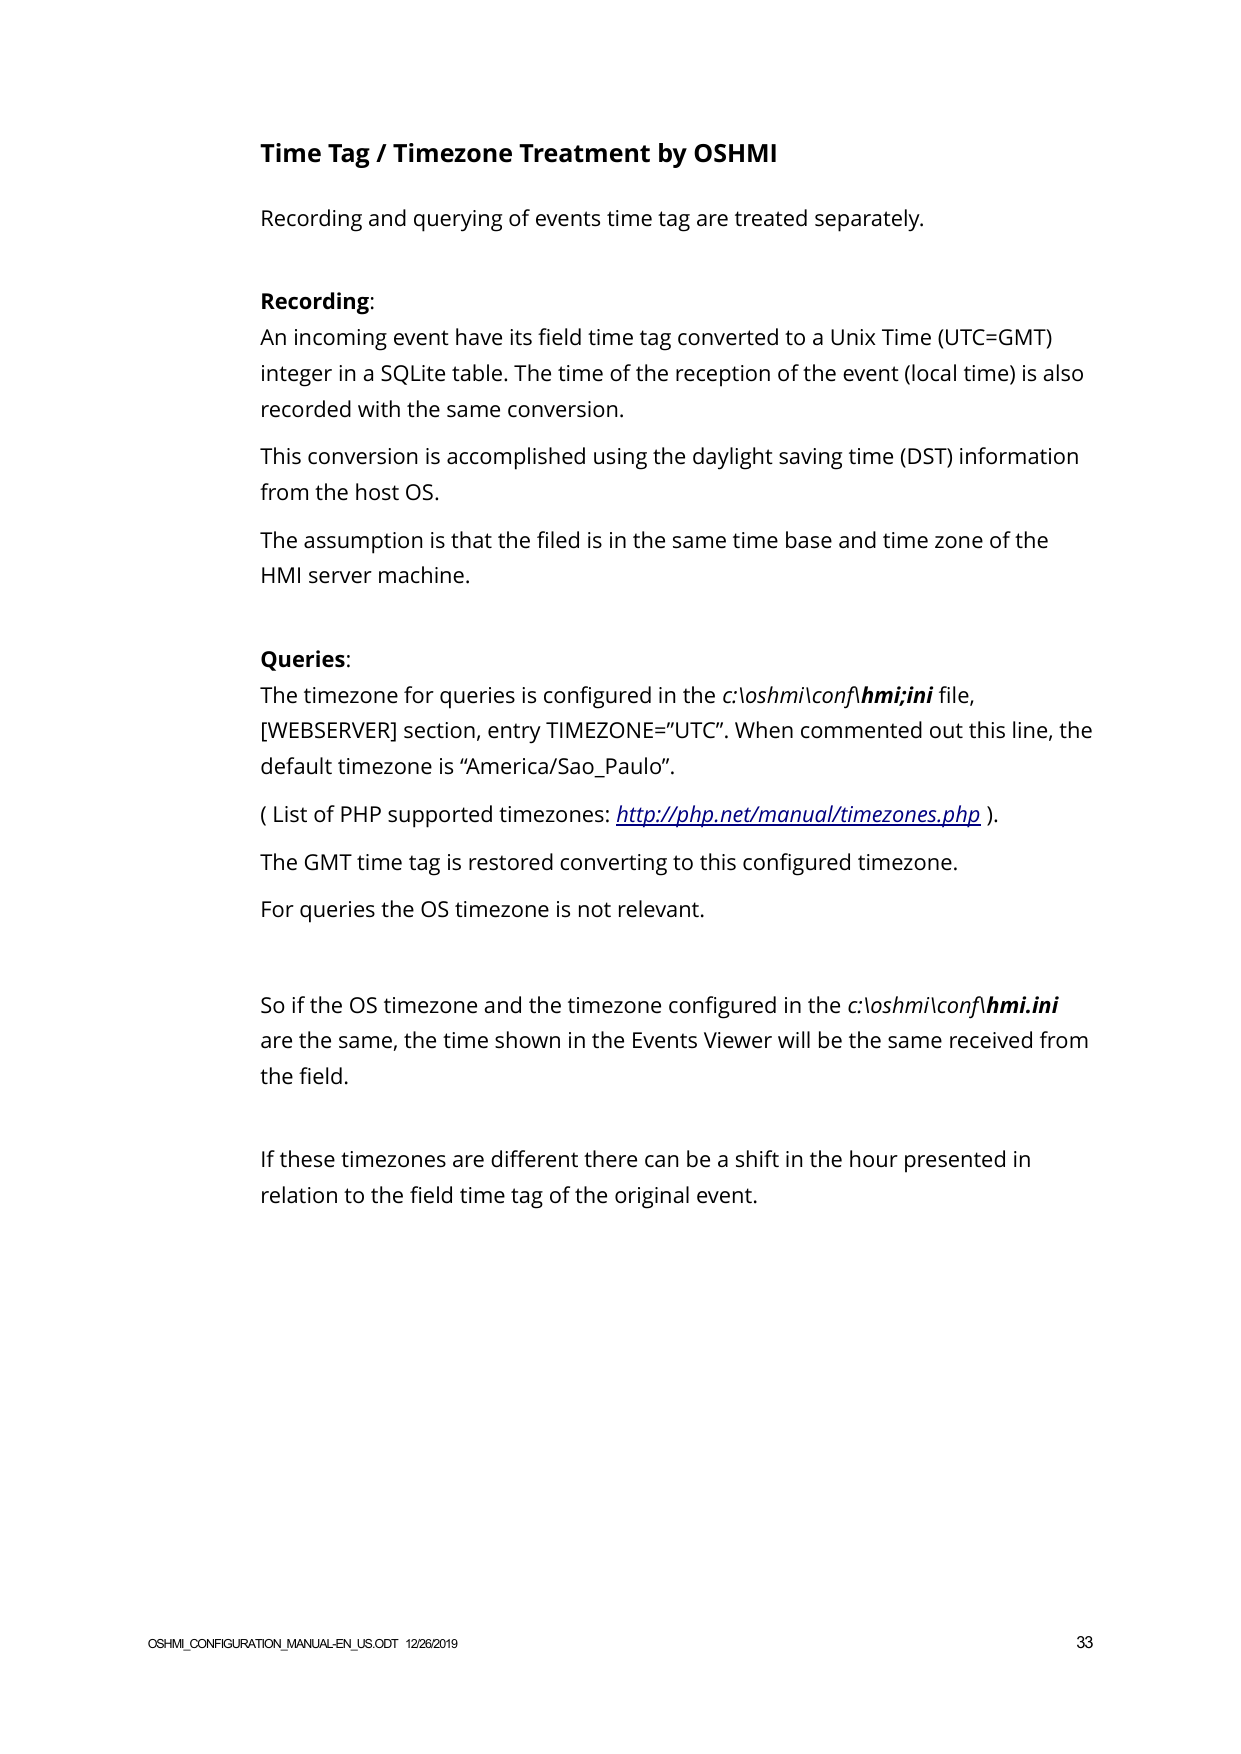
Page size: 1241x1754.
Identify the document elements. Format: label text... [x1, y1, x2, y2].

text The assumption is that the filed is in the same time base and time zone of the HMI server machine. [260, 525, 1093, 590]
text This conversion is accomplished using the daylight saving time (DST) information from the host OS. [260, 441, 1093, 507]
text ( List of PHP supported timezones: http://php.net/manual/timezones.php ). [260, 799, 1093, 828]
subtitle Time Tag / Timezone Treatment by OSHMI [260, 136, 1093, 170]
text Queries: The timezone for queries is configured in the c:\oshmi\conf\hmi;ini file, [WEBSERVER] section, entry TIMEZONE=”UTC”. When commented out this line, the default timezone is “America/Sao_Paulo”. [260, 608, 1093, 781]
text Recording: An incoming event have its field time tag converted to a Unix Time (UTC=GMT) integer in a SQLite table. The time of the reception of the event (local time) is also recorded with the same conversion. [260, 251, 1093, 423]
text If these timezones are different there can be a shift in the hour presented in relation to the field time tag of the original event. [260, 1144, 1093, 1210]
text The GMT time tag is restored converting to this configured timezone. [260, 846, 1093, 876]
text Recording and querying of events time tag are treated separately. [260, 203, 1093, 233]
text So if the OS timezone and the timezone configured in the c:\oshmi\conf\hmi.ini are the same, the time shown in the Events Viewer will be the same received from the field. [260, 989, 1093, 1127]
text For queries the OS timezone is not relevant. [260, 894, 1093, 924]
